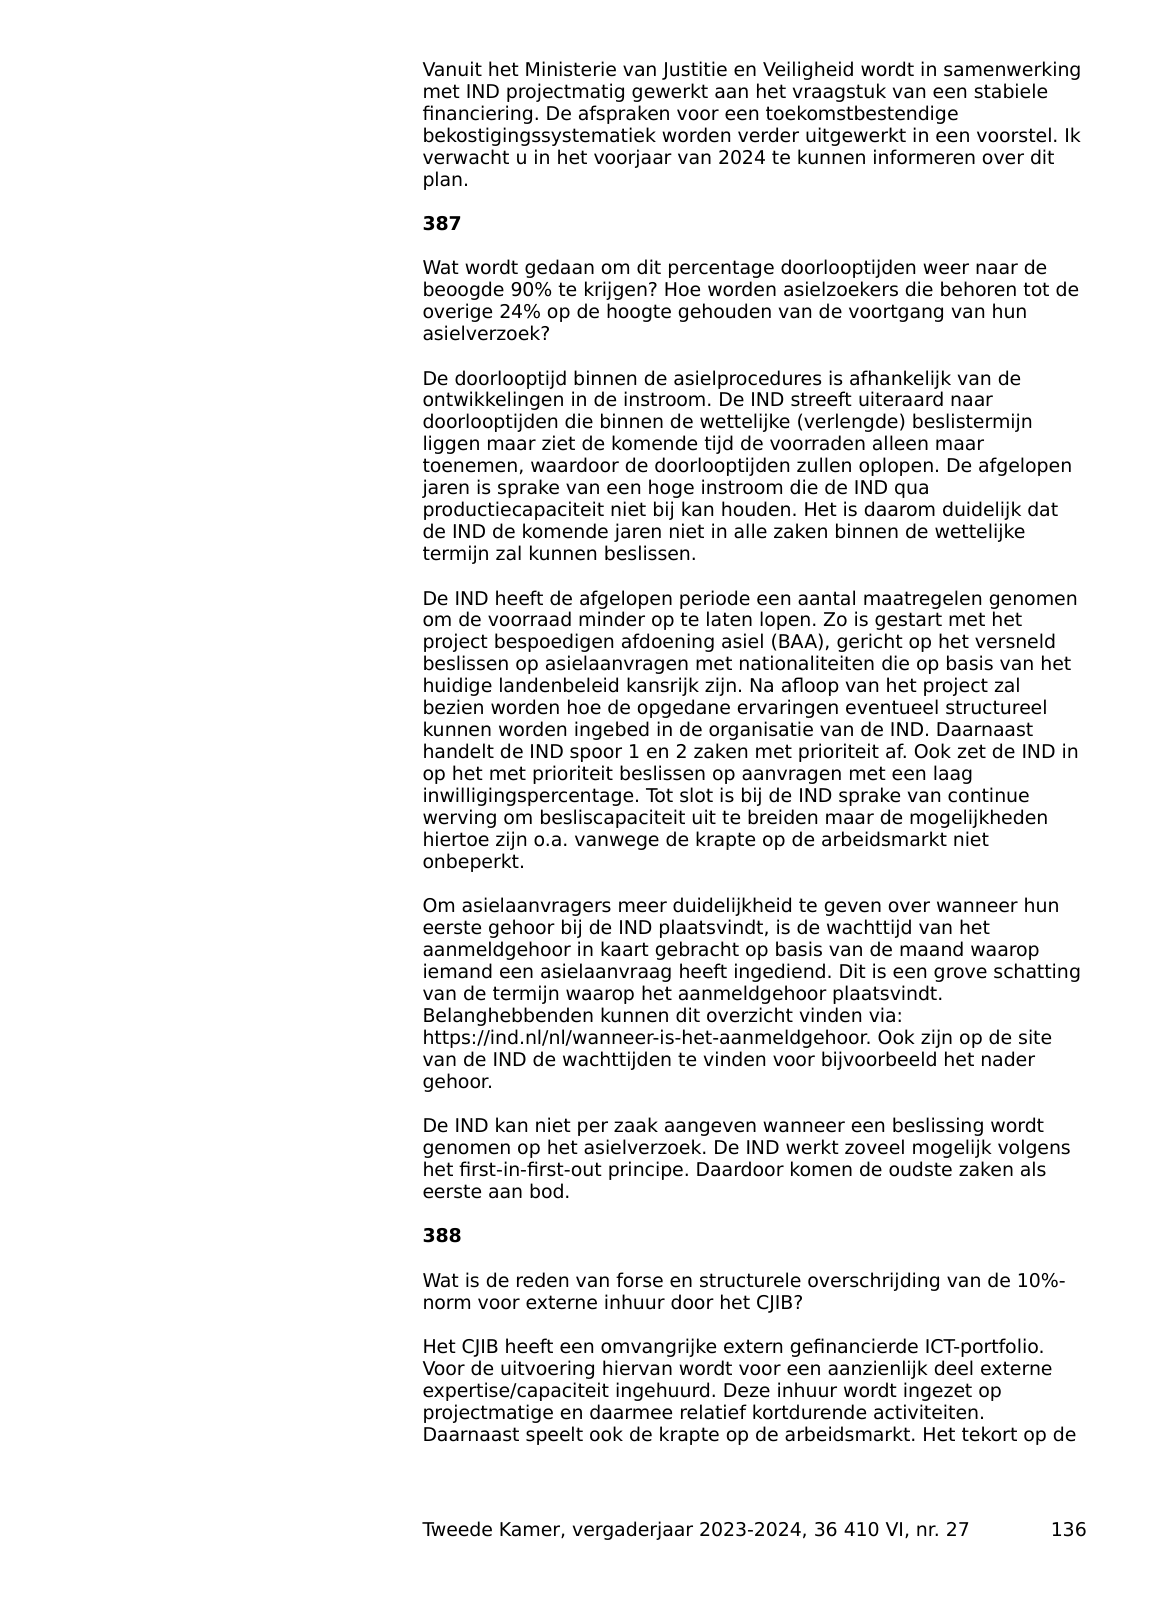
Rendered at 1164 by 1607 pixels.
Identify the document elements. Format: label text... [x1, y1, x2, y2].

text Het CJIB heeft een omvangrijke extern gefinancierde ICT-portfolio. Voor de uitvoering hiervan wordt voor een aanzienlijk deel externe expertise/capaciteit ingehuurd. Deze inhuur wordt ingezet op projectmatige en daarmee relatief kortdurende activiteiten. Daarnaast speelt ook de krapte op de arbeidsmarkt. Het tekort op de [422, 1336, 1087, 1446]
subtitle 388 [422, 1225, 1087, 1247]
text Om asielaanvragers meer duidelijkheid te geven over wanneer hun eerste gehoor bij de IND plaatsvindt, is de wachttijd van het aanmeldgehoor in kaart gebracht op basis van de maand waarop iemand een asielaanvraag heeft ingediend. Dit is een grove schatting van de termijn waarop het aanmeldgehoor plaatsvindt. Belanghebbenden kunnen dit overzicht vinden via: https://ind.nl/nl/wanneer-is-het-aanmeldgehoor. Ook zijn op de site van de IND de wachttijden te vinden voor bijvoorbeeld het nader gehoor. [422, 895, 1087, 1093]
text De IND kan niet per zaak aangeven wanneer een beslissing wordt genomen op het asielverzoek. De IND werkt zoveel mogelijk volgens het first-in-first-out principe. Daardoor komen de oudste zaken als eerste aan bod. [422, 1115, 1087, 1203]
text Wat is de reden van forse en structurele overschrijding van de 10%-norm voor externe inhuur door het CJIB? [422, 1269, 1087, 1313]
text Wat wordt gedaan om dit percentage doorlooptijden weer naar de beoogde 90% te krijgen? Hoe worden asielzoekers die behoren tot de overige 24% op de hoogte gehouden van de voortgang van hun asielverzoek? [422, 257, 1087, 345]
text Vanuit het Ministerie van Justitie en Veiligheid wordt in samenwerking met IND projectmatig gewerkt aan het vraagstuk van een stabiele financiering. De afspraken voor een toekomstbestendige bekostigingssystematiek worden verder uitgewerkt in een voorstel. Ik verwacht u in het voorjaar van 2024 te kunnen informeren over dit plan. [422, 59, 1087, 191]
text De IND heeft de afgelopen periode een aantal maatregelen genomen om de voorraad minder op te laten lopen. Zo is gestart met het project bespoedigen afdoening asiel (BAA), gericht op het versneld beslissen op asielaanvragen met nationaliteiten die op basis van het huidige landenbeleid kansrijk zijn. Na afloop van het project zal bezien worden hoe de opgedane ervaringen eventueel structureel kunnen worden ingebed in de organisatie van de IND. Daarnaast handelt de IND spoor 1 en 2 zaken met prioriteit af. Ook zet de IND in op het met prioriteit beslissen op aanvragen met een laag inwilligingspercentage. Tot slot is bij de IND sprake van continue werving om besliscapaciteit uit te breiden maar de mogelijkheden hiertoe zijn o.a. vanwege de krapte op de arbeidsmarkt niet onbeperkt. [422, 587, 1087, 873]
text De doorlooptijd binnen de asielprocedures is afhankelijk van de ontwikkelingen in de instroom. De IND streeft uiteraard naar doorlooptijden die binnen de wettelijke (verlengde) beslistermijn liggen maar ziet de komende tijd de voorraden alleen maar toenemen, waardoor de doorlooptijden zullen oplopen. De afgelopen jaren is sprake van een hoge instroom die de IND qua productiecapaciteit niet bij kan houden. Het is daarom duidelijk dat de IND de komende jaren niet in alle zaken binnen de wettelijke termijn zal kunnen beslissen. [422, 367, 1087, 565]
subtitle 387 [422, 213, 1087, 235]
